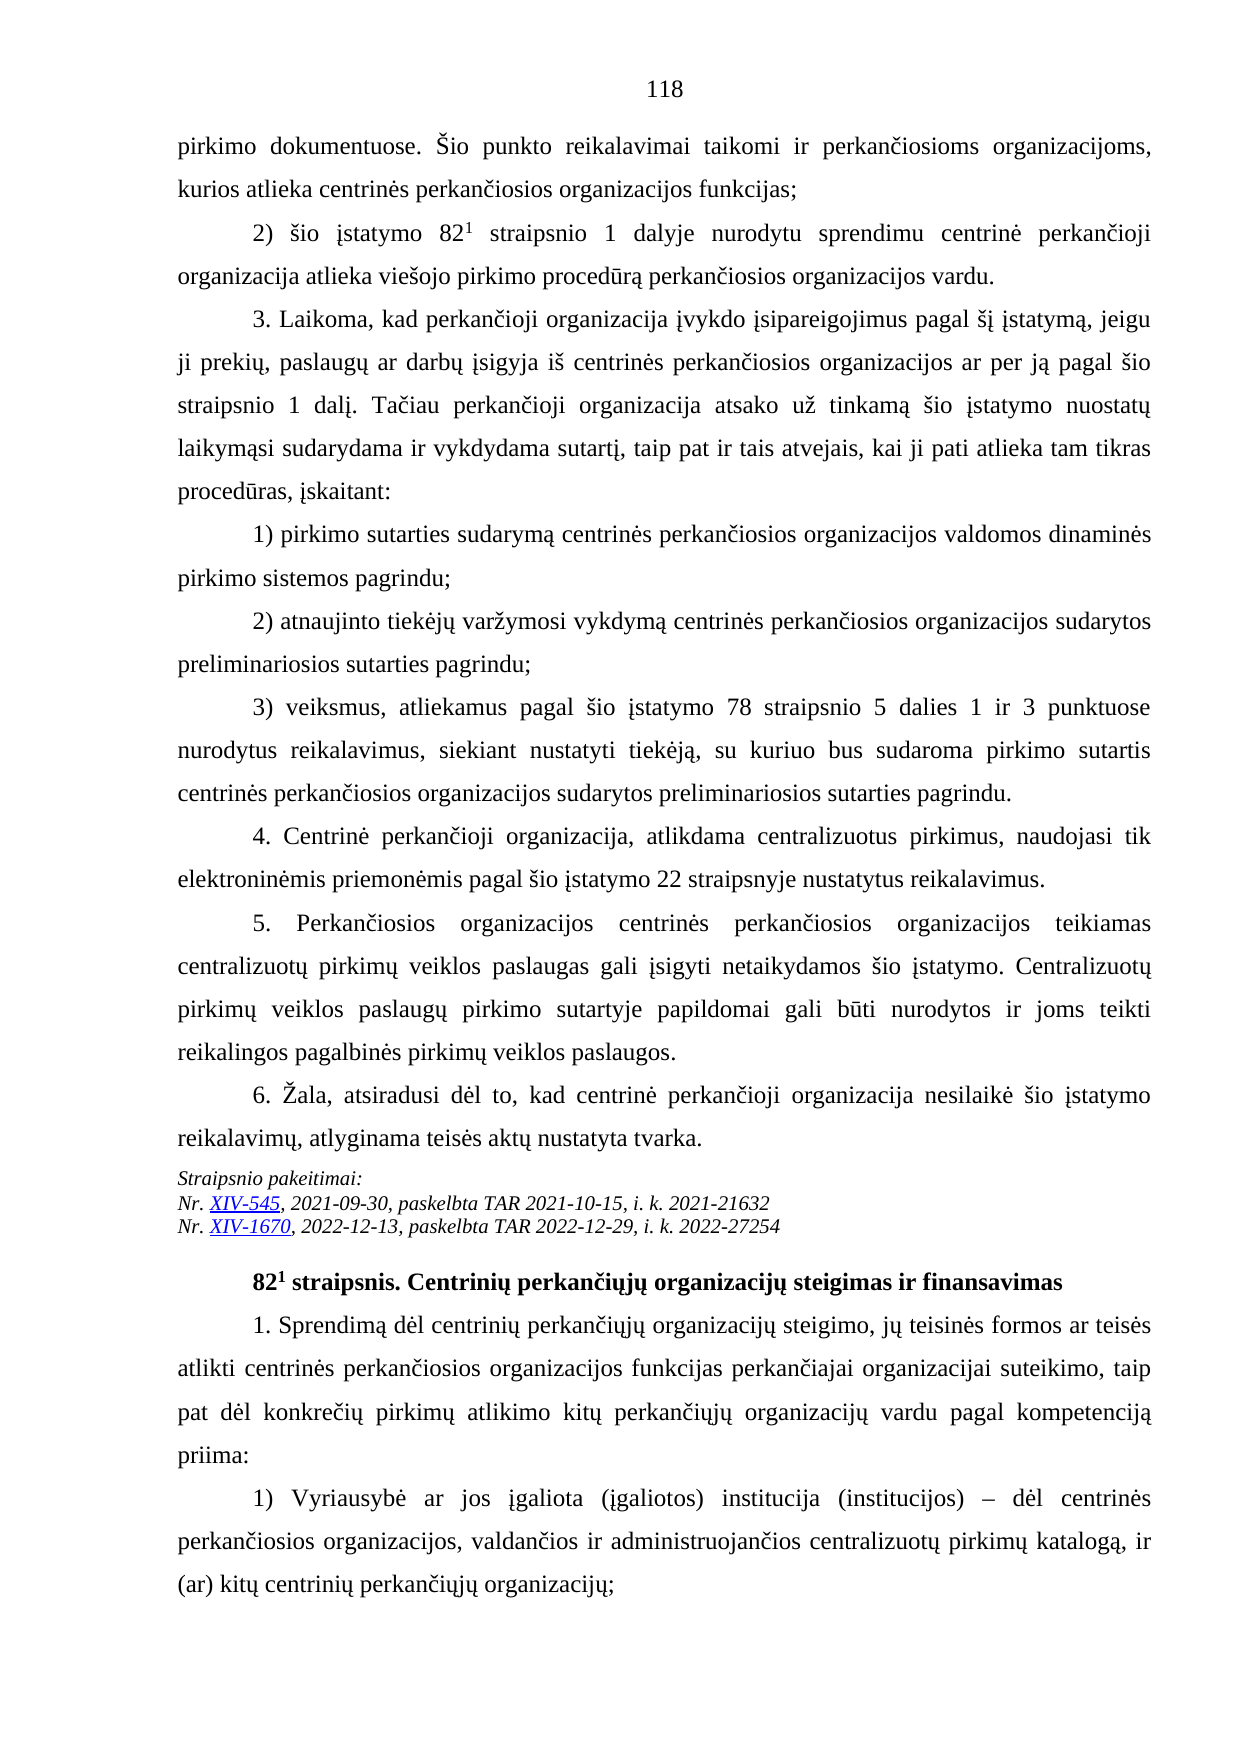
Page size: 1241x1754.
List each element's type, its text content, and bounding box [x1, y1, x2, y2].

text 3) veiksmus, atliekamus pagal šio įstatymo 78 straipsnio 5 dalies 1 ir 3 punktuose nurodytus reikalavimus, siekiant nustatyti tiekėją, su kuriuo bus sudaroma pirkimo sutartis centrinės perkančiosios organizacijos sudarytos preliminariosios sutarties pagrindu. [177, 692, 1152, 807]
text Nr. XIV-1670, 2022-12-13, paskelbta TAR 2022-12-29, i. k. 2022-27254 [177, 1214, 1152, 1238]
text pirkimo dokumentuose. Šio punkto reikalavimai taikomi ir perkančiosioms organizacijoms, kurios atlieka centrinės perkančiosios organizacijos funkcijas; [177, 131, 1152, 203]
text Straipsnio pakeitimai: [177, 1166, 1152, 1190]
text 3. Laikoma, kad perkančioji organizacija įvykdo įsipareigojimus pagal šį įstatymą, jeigu ji prekių, paslaugų ar darbų įsigyja iš centrinės perkančiosios organizacijos ar per ją pagal šio straipsnio 1 dalį. Tačiau perkančioji organizacija atsako už tinkamą šio įstatymo nuostatų laikymąsi sudarydama ir vykdydama sutartį, taip pat ir tais atvejais, kai ji pati atlieka tam tikras procedūras, įskaitant: [177, 304, 1152, 505]
text 1) pirkimo sutarties sudarymą centrinės perkančiosios organizacijos valdomos dinaminės pirkimo sistemos pagrindu; [177, 519, 1152, 591]
text 2) atnaujinto tiekėjų varžymosi vykdymą centrinės perkančiosios organizacijos sudarytos preliminariosios sutarties pagrindu; [177, 606, 1152, 678]
text 5. Perkančiosios organizacijos centrinės perkančiosios organizacijos teikiamas centralizuotų pirkimų veiklos paslaugas gali įsigyti netaikydamos šio įstatymo. Centralizuotų pirkimų veiklos paslaugų pirkimo sutartyje papildomai gali būti nurodytos ir joms teikti reikalingos pagalbinės pirkimų veiklos paslaugos. [177, 908, 1152, 1066]
text 2) šio įstatymo 821 straipsnio 1 dalyje nurodytu sprendimu centrinė perkančioji organizacija atlieka viešojo pirkimo procedūrą perkančiosios organizacijos vardu. [177, 218, 1152, 289]
text 821 straipsnis. Centrinių perkančiųjų organizacijų steigimas ir finansavimas [177, 1267, 1152, 1296]
text 4. Centrinė perkančioji organizacija, atlikdama centralizuotus pirkimus, naudojasi tik elektroninėmis priemonėmis pagal šio įstatymo 22 straipsnyje nustatytus reikalavimus. [177, 821, 1152, 893]
text 6. Žala, atsiradusi dėl to, kad centrinė perkančioji organizacija nesilaikė šio įstatymo reikalavimų, atlyginama teisės aktų nustatyta tvarka. [177, 1080, 1152, 1152]
text 1) Vyriausybė ar jos įgaliota (įgaliotos) institucija (institucijos) – dėl centrinės perkančiosios organizacijos, valdančios ir administruojančios centralizuotų pirkimų katalogą, ir (ar) kitų centrinių perkančiųjų organizacijų; [177, 1483, 1152, 1598]
text Nr. XIV-545, 2021-09-30, paskelbta TAR 2021-10-15, i. k. 2021-21632 [177, 1190, 1152, 1214]
text 1. Sprendimą dėl centrinių perkančiųjų organizacijų steigimo, jų teisinės formos ar teisės atlikti centrinės perkančiosios organizacijos funkcijas perkančiajai organizacijai suteikimo, taip pat dėl konkrečių pirkimų atlikimo kitų perkančiųjų organizacijų vardu pagal kompetenciją priima: [177, 1310, 1152, 1468]
